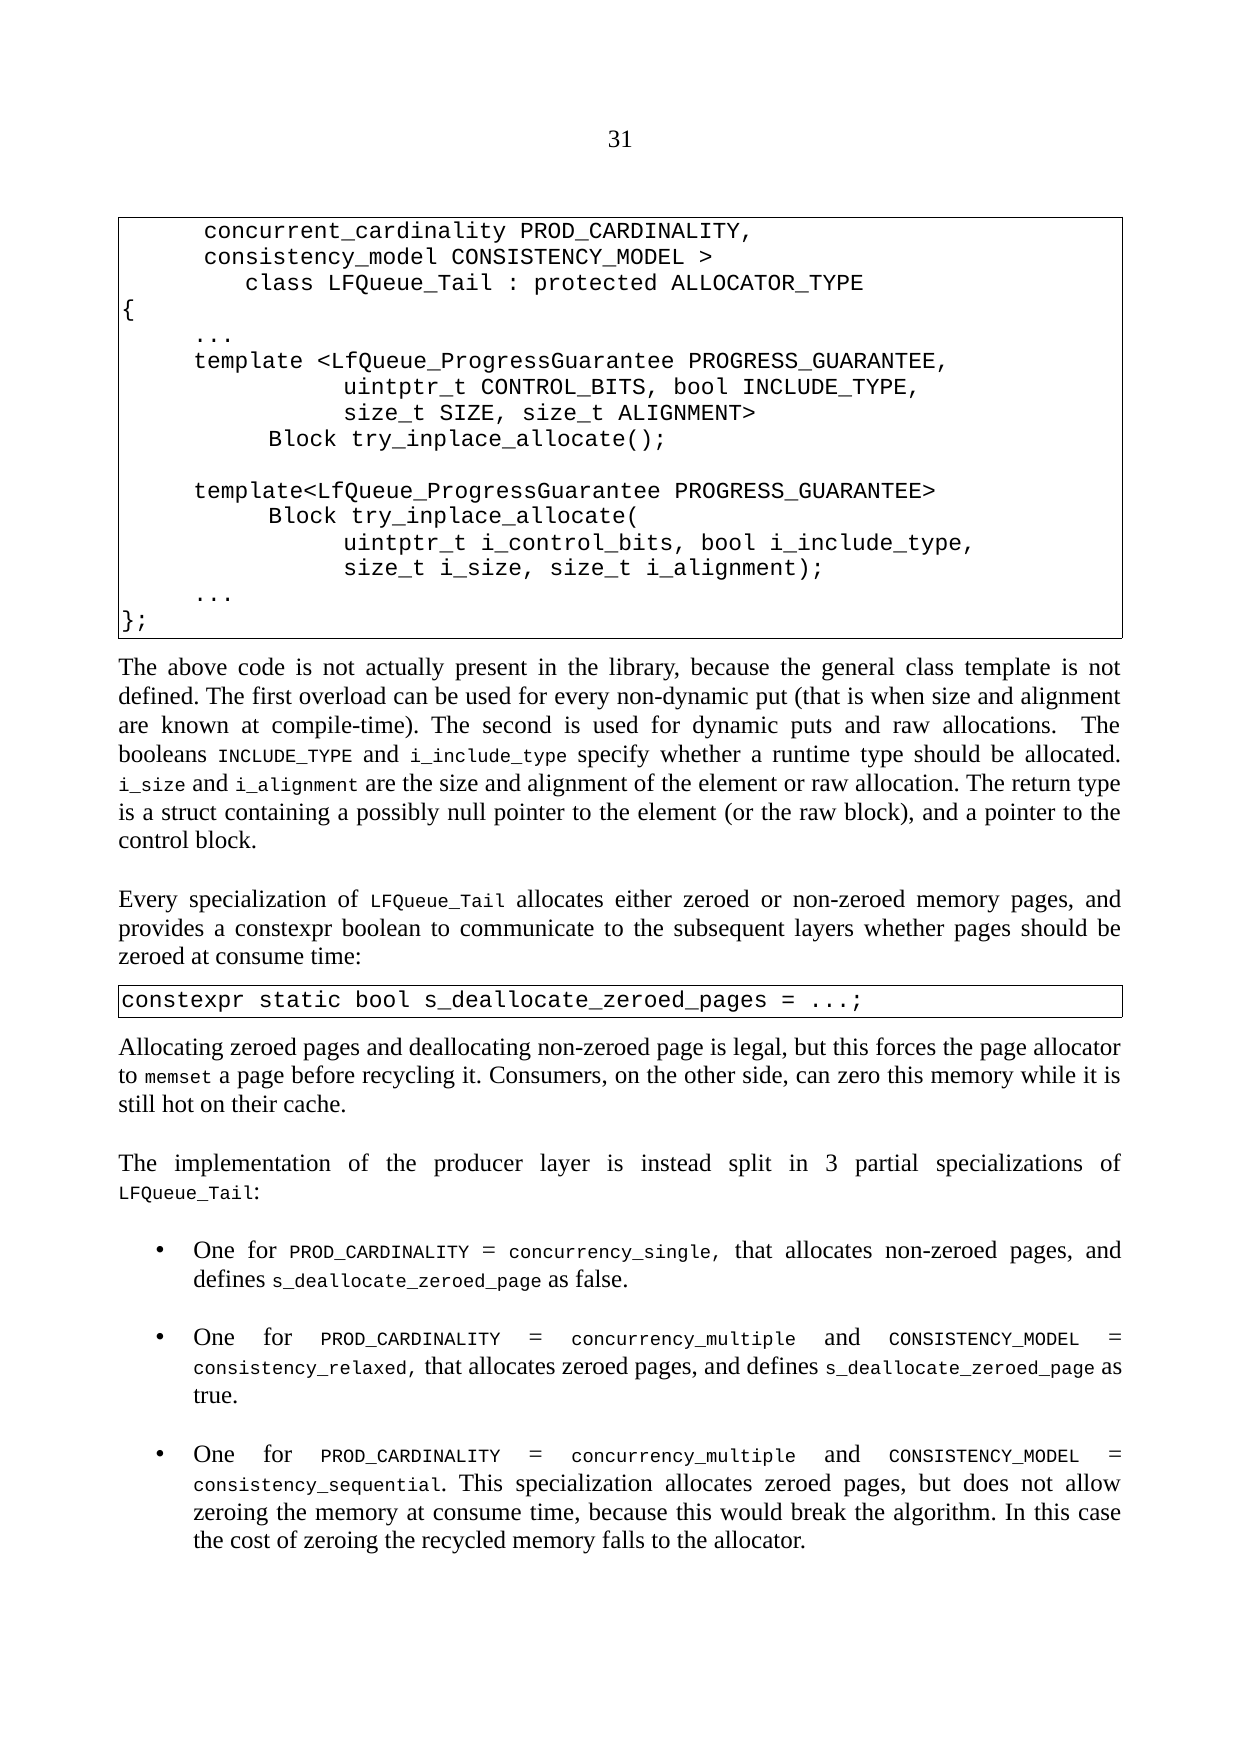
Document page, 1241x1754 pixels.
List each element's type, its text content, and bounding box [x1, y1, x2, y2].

list One for PROD_CARDINALITY = concurrency_multiple and CONSISTENCY_MODEL = consistency_sequential. This specialization allocates zeroed pages, but does not allow zeroing the memory at consume time, because this would break the algorithm. In this case the cost of zeroing the recycled memory falls to the allocator. [156, 1439, 1122, 1554]
text uintptr_t i_control_bits, bool i_include_type, [119, 528, 1122, 554]
text }; [119, 606, 1122, 638]
text The above code is not actually present in the library, because the general class template is not defined. The first overload can be used for every non-dynamic put (that is when size and alignment are known at compile-time). The second is used for dynamic puts and raw allocations. The booleans INCLUDE_TYPE and i_include_type specify whether a runtime type should be allocated. i_size and i_alignment are the size and alignment of the element or raw allocation. The return type is a struct containing a possibly null pointer to the element (or the raw block), and a pointer to the control block. [118, 652, 1122, 854]
text ... [119, 320, 1122, 346]
text Block try_inplace_allocate(); [119, 424, 1122, 453]
text Every specialization of LFQueue_Tail allocates either zeroed or non-zeroed memory pages, and provides a constexpr boolean to communicate to the subsequent layers whether pages should be zeroed at consume time: [118, 884, 1122, 970]
text The implementation of the producer layer is instead split in 3 partial specializations of LFQueue_Tail: [118, 1148, 1122, 1205]
list One for PROD_CARDINALITY = concurrency_multiple and CONSISTENCY_MODEL = consistency_relaxed, that allocates zeroed pages, and defines s_deallocate_zeroed_page as true. [156, 1322, 1122, 1409]
text class LFQueue_Tail : protected ALLOCATOR_TYPE [119, 268, 1122, 294]
text constexpr static bool s_deallocate_zeroed_pages = ...; [119, 986, 1122, 1017]
text concurrent_cardinality PROD_CARDINALITY, [119, 218, 1122, 242]
text Allocating zeroed pages and deallocating non-zeroed page is legal, but this forces the page allocator to memset a page before recycling it. Consumers, on the other side, can zero this memory while it is still hot on their cache. [118, 1032, 1122, 1118]
text template <LfQueue_ProgressGuarantee PROGRESS_GUARANTEE, [119, 346, 1122, 372]
text size_t i_size, size_t i_alignment); [119, 554, 1122, 580]
text template<LfQueue_ProgressGuarantee PROGRESS_GUARANTEE> [119, 476, 1122, 502]
text size_t SIZE, size_t ALIGNMENT> [119, 398, 1122, 424]
text { [119, 294, 1122, 320]
text Block try_inplace_allocate( [119, 502, 1122, 528]
text consistency_model CONSISTENCY_MODEL > [119, 242, 1122, 268]
text ... [119, 580, 1122, 606]
text uintptr_t CONTROL_BITS, bool INCLUDE_TYPE, [119, 372, 1122, 398]
list One for PROD_CARDINALITY = concurrency_single, that allocates non-zeroed pages, and defines s_deallocate_zeroed_page as false. [156, 1235, 1122, 1293]
